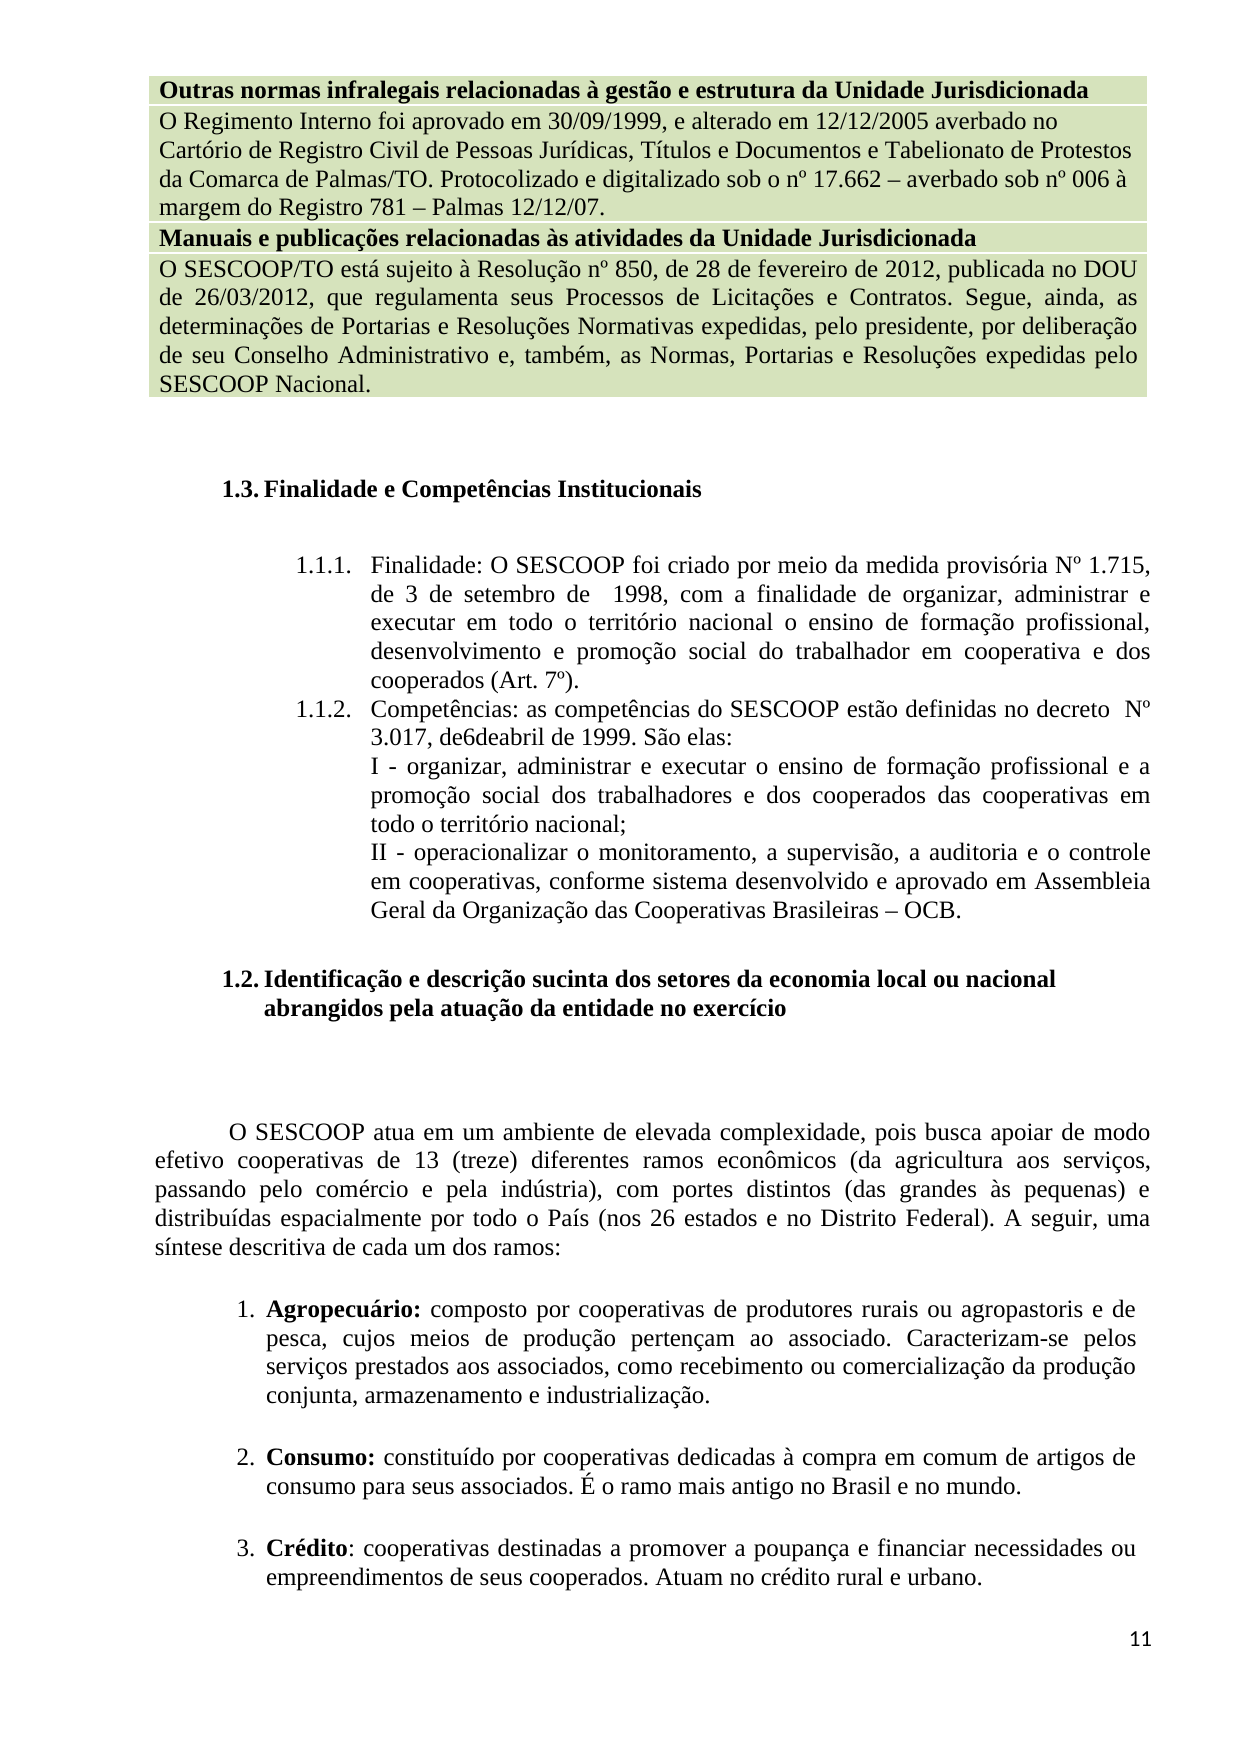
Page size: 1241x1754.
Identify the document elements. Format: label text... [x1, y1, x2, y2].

list I - organizar, administrar e executar o ensino de formação profissional e a promoção social dos trabalhadores e dos cooperados das cooperativas em todo o território nacional; [370, 751, 1152, 837]
list Agropecuário: composto por cooperativas de produtores rurais ou agropastoris e de pesca, cujos meios de produção pertençam ao associado. Caracterizam-se pelos serviços prestados aos associados, como recebimento ou comercialização da produção conjunta, armazenamento e industrialização. [236, 1294, 1137, 1409]
list II - operacionalizar o monitoramento, a supervisão, a auditoria e o controle em cooperativas, conforme sistema desenvolvido e aprovado em Assembleia Geral da Organização das Cooperativas Brasileiras – OCB. [370, 837, 1152, 924]
table_cell Outras normas infralegais relacionadas à gestão e estrutura da Unidade Jurisdicionada [149, 76, 1147, 104]
list Finalidade e Competências Institucionais [222, 474, 1152, 503]
list Competências: as competências do SESCOOP estão definidas no decreto Nº 3.017, de6deabril de 1999. São elas: [295, 694, 1152, 751]
table_cell O SESCOOP/TO está sujeito à Resolução nº 850, de 28 de fevereiro de 2012, publicada no DOU de 26/03/2012, que regulamenta seus Processos de Licitações e Contratos. Segue, ainda, as determinações de Portarias e Resoluções Normativas expedidas, pelo presidente, por deliberação de seu Conselho Administrativo e, também, as Normas, Portarias e Resoluções expedidas pelo SESCOOP Nacional. [149, 254, 1147, 397]
list Consumo: constituído por cooperativas dedicadas à compra em comum de artigos de consumo para seus associados. É o ramo mais antigo no Brasil e no mundo. [236, 1442, 1137, 1500]
text O SESCOOP atua em um ambiente de elevada complexidade, pois busca apoiar de modo efetivo cooperativas de 13 (treze) diferentes ramos econômicos (da agricultura aos serviços, passando pelo comércio e pela indústria), com portes distintos (das grandes às pequenas) e distribuídas espacialmente por todo o País (nos 26 estados e no Distrito Federal). A seguir, uma síntese descritiva de cada um dos ramos: [154, 1117, 1152, 1261]
list Identificação e descrição sucinta dos setores da economia local ou nacional abrangidos pela atuação da entidade no exercício [222, 964, 1152, 1021]
table_cell O Regimento Interno foi aprovado em 30/09/1999, e alterado em 12/12/2005 averbado no Cartório de Registro Civil de Pessoas Jurídicas, Títulos e Documentos e Tabelionato de Protestos da Comarca de Palmas/TO. Protocolizado e digitalizado sob o nº 17.662 – averbado sob nº 006 à margem do Registro 781 – Palmas 12/12/07. [149, 106, 1147, 221]
list Crédito: cooperativas destinadas a promover a poupança e financiar necessidades ou empreendimentos de seus cooperados. Atuam no crédito rural e urbano. [236, 1533, 1137, 1591]
list Finalidade: O SESCOOP foi criado por meio da medida provisória Nº 1.715, de 3 de setembro de 1998, com a finalidade de organizar, administrar e executar em todo o território nacional o ensino de formação profissional, desenvolvimento e promoção social do trabalhador em cooperativa e dos cooperados (Art. 7º). [295, 550, 1152, 694]
table_cell Manuais e publicações relacionadas às atividades da Unidade Jurisdicionada [149, 223, 1147, 252]
